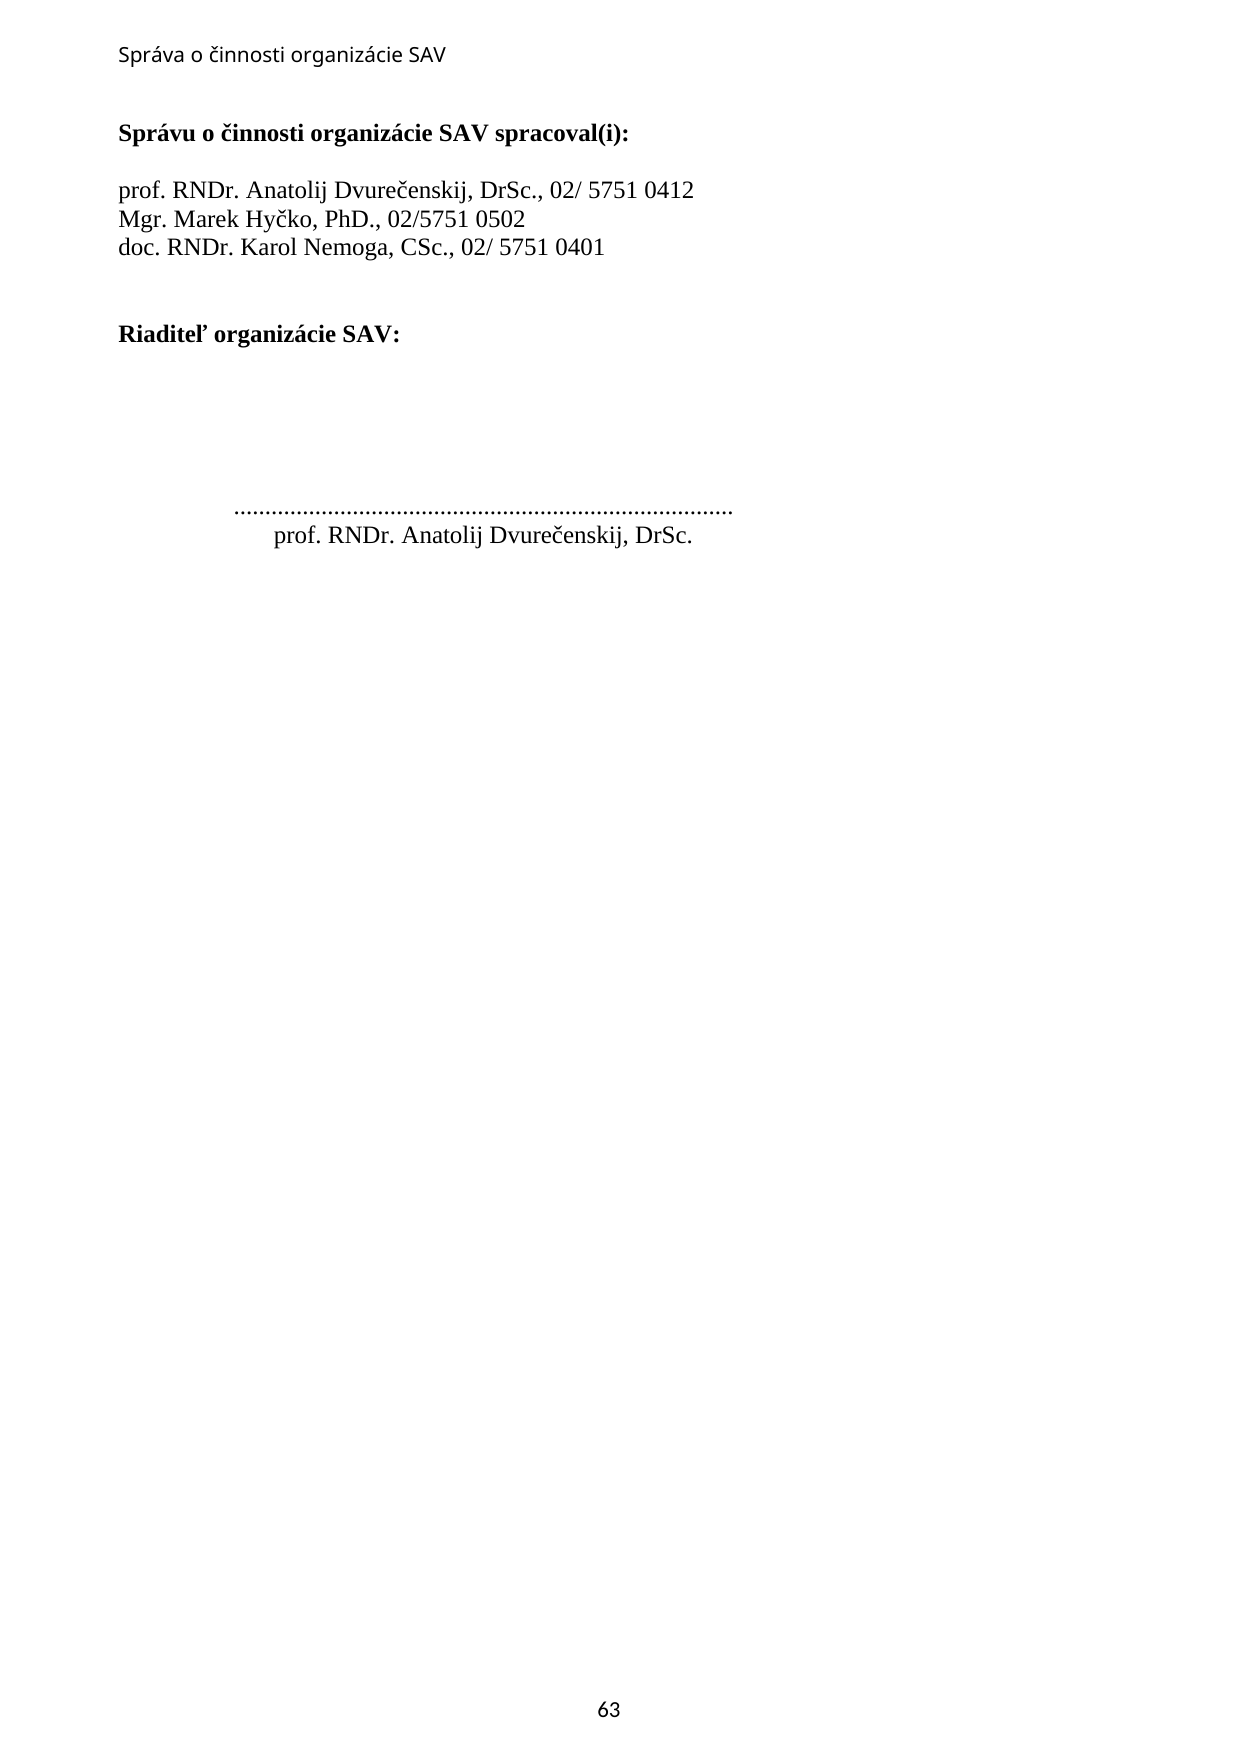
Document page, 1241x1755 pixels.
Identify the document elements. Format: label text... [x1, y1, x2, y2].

text doc. RNDr. Karol Nemoga, CSc., 02/ 5751 0401 [118, 232, 1122, 261]
table_cell prof. RNDr. Anatolij Dvurečenskij, DrSc. [122, 520, 844, 549]
text Riaditeľ organizácie SAV: [118, 261, 1122, 491]
table_header ................................................................................ [122, 491, 844, 520]
text prof. RNDr. Anatolij Dvurečenskij, DrSc., 02/ 5751 0412 [118, 175, 1122, 204]
text Mgr. Marek Hyčko, PhD., 02/5751 0502 [118, 204, 1122, 232]
text Správu o činnosti organizácie SAV spracoval(i): [118, 118, 1122, 175]
